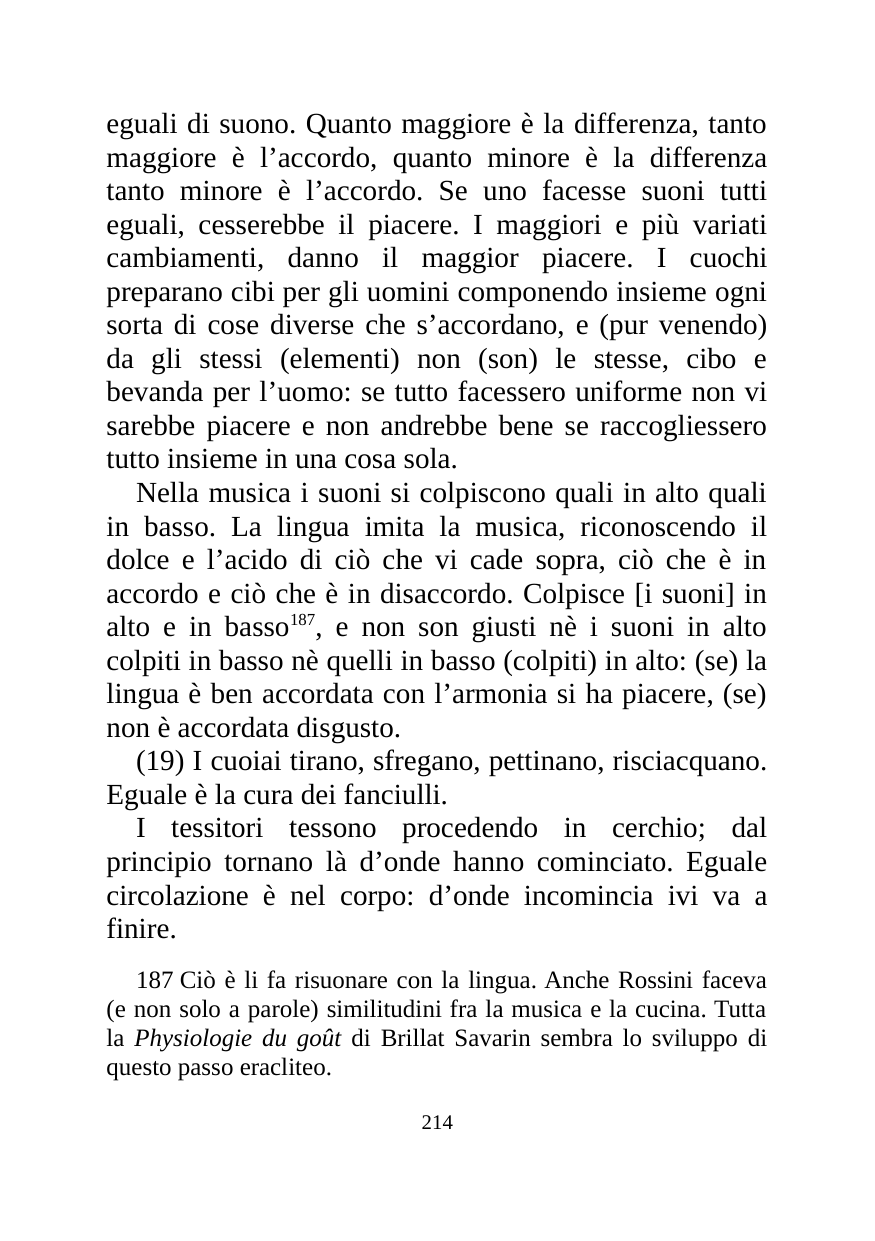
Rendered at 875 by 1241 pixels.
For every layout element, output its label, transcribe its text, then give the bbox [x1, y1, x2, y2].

text I tessitori tessono procedendo in cerchio; dal principio tornano là d’onde hanno cominciato. Eguale circolazione è nel corpo: d’onde incomincia ivi va a finire. [106, 811, 768, 945]
text Ciò è li fa risuonare con la lingua. Anche Rossini faceva (e non solo a parole) similitudini fra la musica e la cucina. Tutta la Physiologie du goût di Brillat Savarin sembra lo sviluppo di questo passo eracliteo. [106, 965, 768, 1080]
text eguali di suono. Quanto maggiore è la differenza, tanto maggiore è l’accordo, quanto minore è la differenza tanto minore è l’accordo. Se uno facesse suoni tutti eguali, cesserebbe il piacere. I maggiori e più variati cambiamenti, danno il maggior piacere. I cuochi preparano cibi per gli uomini componendo insieme ogni sorta di cose diverse che s’accordano, e (pur venendo) da gli stessi (elementi) non (son) le stesse, cibo e bevanda per l’uomo: se tutto facessero uniforme non vi sarebbe piacere e non andrebbe bene se raccogliessero tutto insieme in una cosa sola. [106, 106, 768, 475]
text (19) I cuoiai tirano, sfregano, pettinano, risciacquano. Eguale è la cura dei fanciulli. [106, 743, 768, 811]
text Nella musica i suoni si colpiscono quali in alto quali in basso. La lingua imita la musica, riconoscendo il dolce e l’acido di ciò che vi cade sopra, ciò che è in accordo e ciò che è in disaccordo. Colpisce [i suoni] in alto e in basso, e non son giusti nè i suoni in alto colpiti in basso nè quelli in basso (colpiti) in alto: (se) la lingua è ben accordata con l’armonia si ha piacere, (se) non è accordata disgusto. [106, 475, 768, 743]
